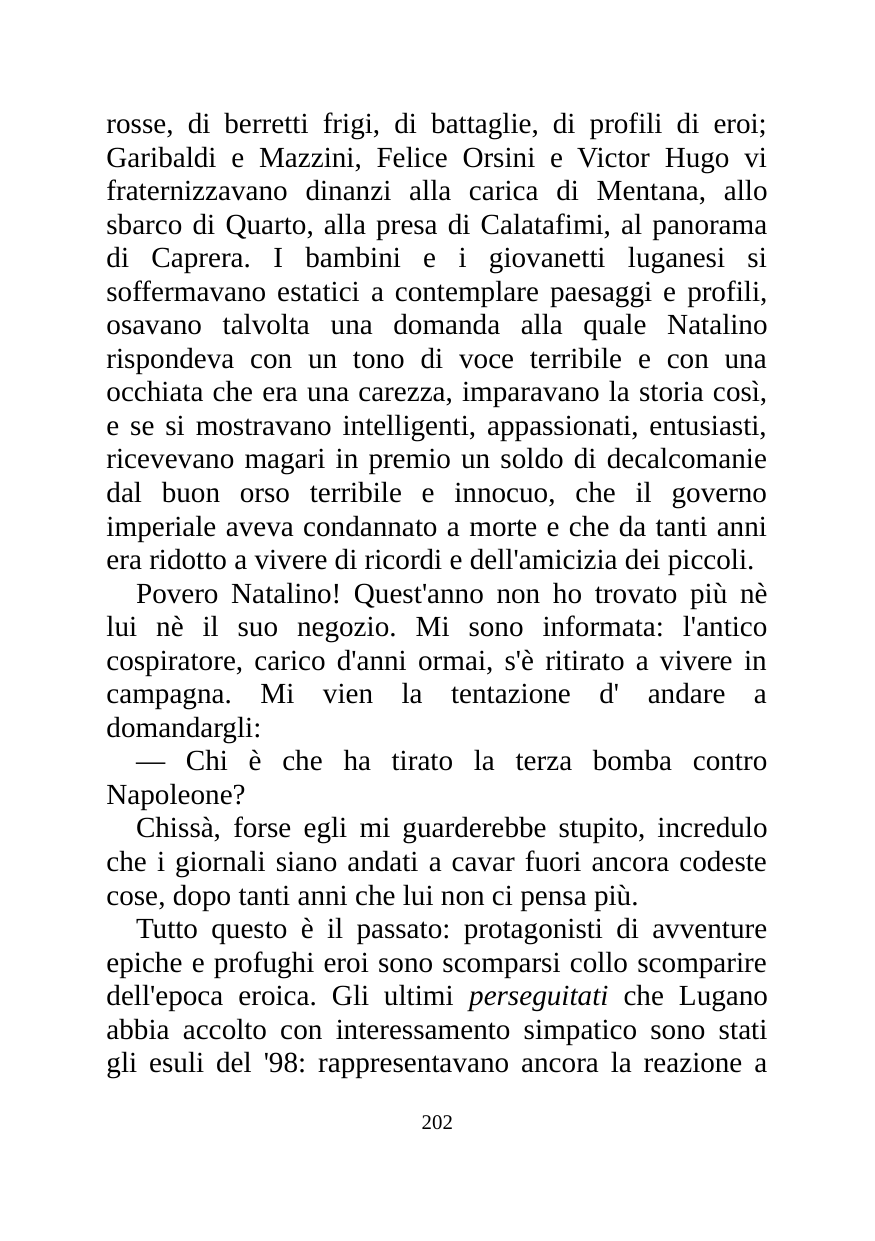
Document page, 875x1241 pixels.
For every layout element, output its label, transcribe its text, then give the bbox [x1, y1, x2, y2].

text — Chi è che ha tirato la terza bomba contro Napoleone? [106, 743, 768, 811]
text rosse, di berretti frigi, di battaglie, di profili di eroi; Garibaldi e Mazzini, Felice Orsini e Victor Hugo vi fraternizzavano dinanzi alla carica di Mentana, allo sbarco di Quarto, alla presa di Calatafimi, al panorama di Caprera. I bambini e i giovanetti luganesi si soffermavano estatici a contemplare paesaggi e profili, osavano talvolta una domanda alla quale Natalino rispondeva con un tono di voce terribile e con una occhiata che era una carezza, imparavano la storia così, e se si mostravano intelligenti, appassionati, entusiasti, ricevevano magari in premio un soldo di decalcomanie dal buon orso terribile e innocuo, che il governo imperiale aveva condannato a morte e che da tanti anni era ridotto a vivere di ricordi e dell'amicizia dei piccoli. [106, 106, 768, 576]
text Povero Natalino! Quest'anno non ho trovato più nè lui nè il suo negozio. Mi sono informata: l'antico cospiratore, carico d'anni ormai, s'è ritirato a vivere in campagna. Mi vien la tentazione d' andare a domandargli: [106, 576, 768, 743]
text Chissà, forse egli mi guarderebbe stupito, incredulo che i giornali siano andati a cavar fuori ancora codeste cose, dopo tanti anni che lui non ci pensa più. [106, 811, 768, 911]
text Tutto questo è il passato: protagonisti di avventure epiche e profughi eroi sono scomparsi collo scomparire dell'epoca eroica. Gli ultimi perseguitati che Lugano abbia accolto con interessamento simpatico sono stati gli esuli del '98: rappresentavano ancora la reazione a [106, 911, 768, 1079]
